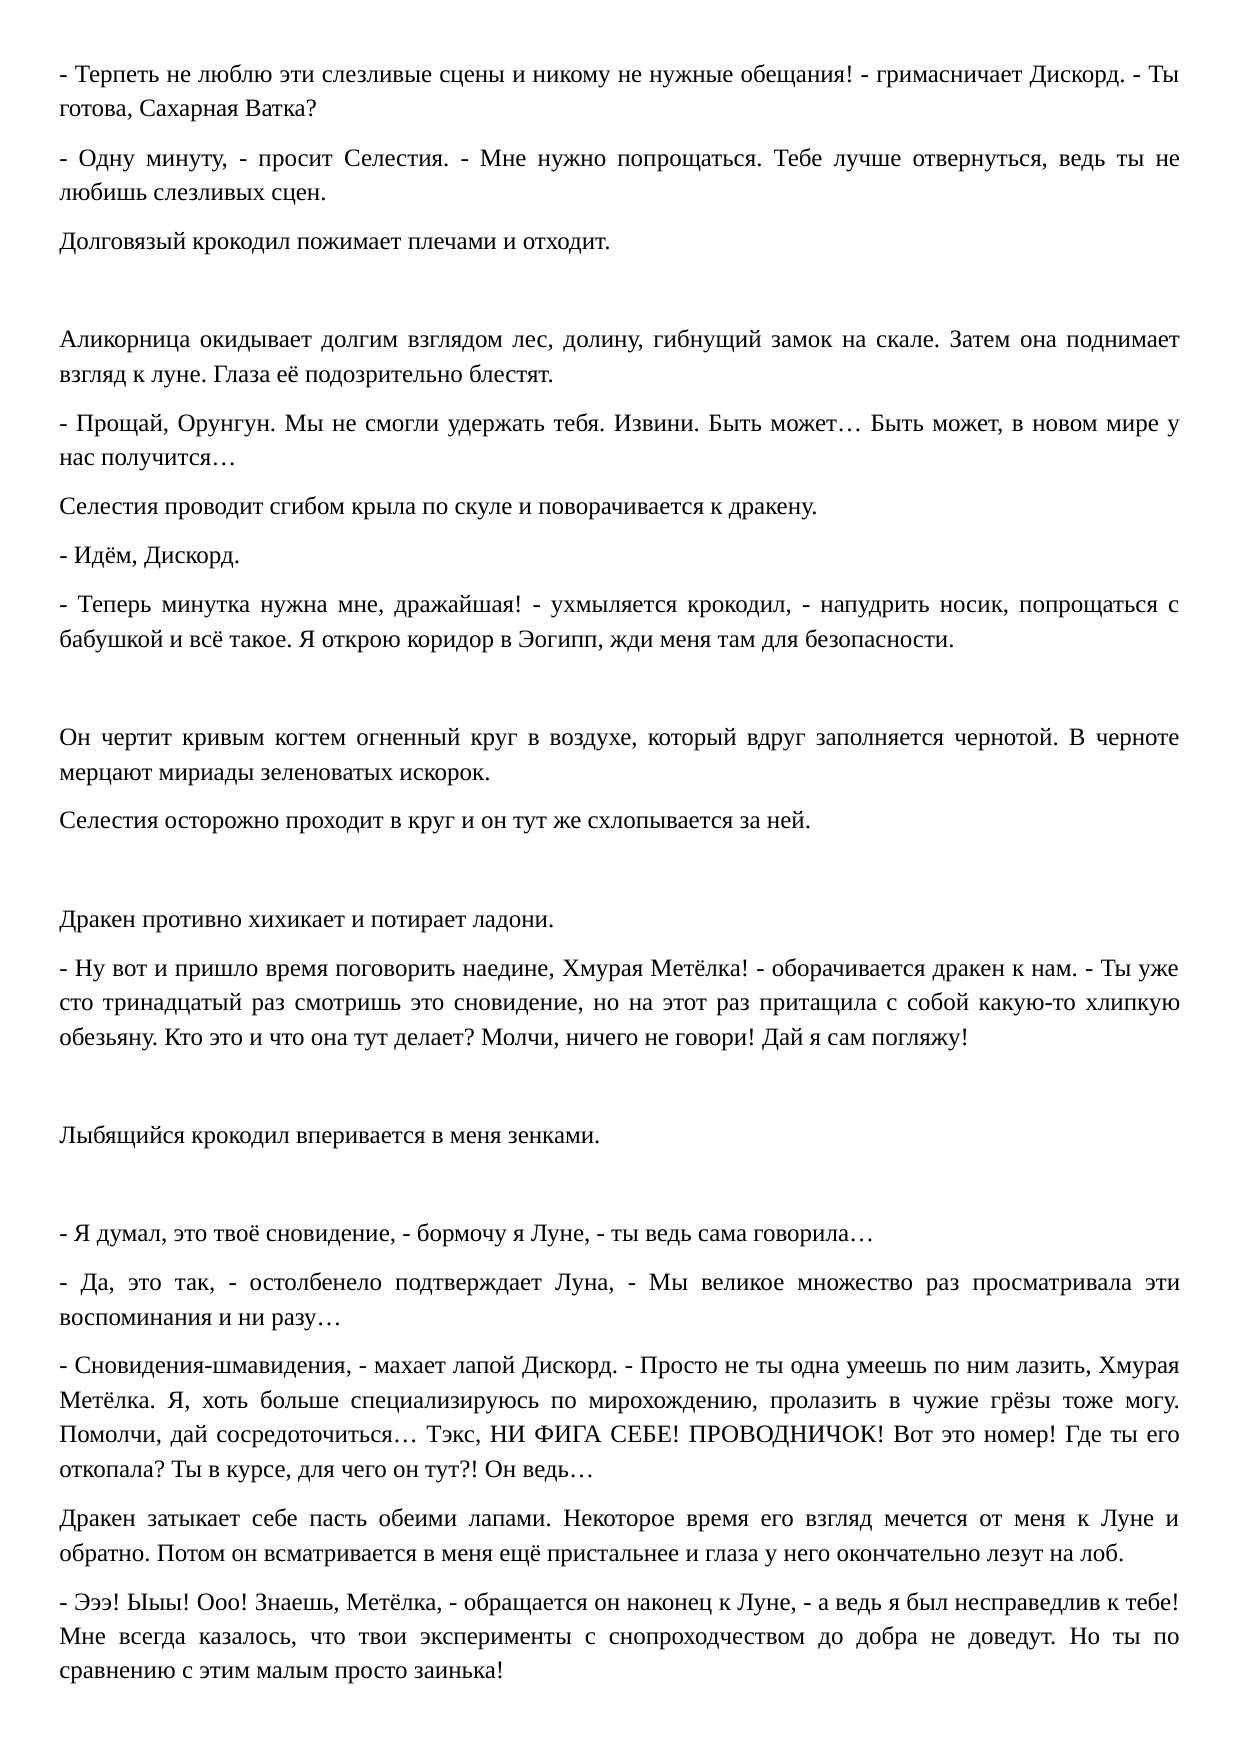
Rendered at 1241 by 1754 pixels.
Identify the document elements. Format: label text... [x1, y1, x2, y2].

text Селестия проводит сгибом крыла по скуле и поворачивается к дракену. [59, 491, 1181, 520]
text - Эээ! Ыыы! Ооо! Знаешь, Метёлка, - обращается он наконец к Луне, - а ведь я был несправедлив к тебе! Мне всегда казалось, что твои эксперименты с снопроходчеством до добра не доведут. Но ты по сравнению с этим малым просто заинька! [59, 1587, 1181, 1684]
text Лыбящийся крокодил вперивается в меня зенками. [59, 1120, 1181, 1149]
text - Прощай, Орунгун. Мы не смогли удержать тебя. Извини. Быть может… Быть может, в новом мире у нас получится… [59, 408, 1181, 471]
text Аликорница окидывает долгим взглядом лес, долину, гибнущий замок на скале. Затем она поднимает взгляд к луне. Глаза её подозрительно блестят. [59, 324, 1181, 387]
text Он чертит кривым когтем огненный круг в воздухе, который вдруг заполняется чернотой. В черноте мерцают мириады зеленоватых искорок. [59, 722, 1181, 785]
text Дракен затыкает себе пасть обеими лапами. Некоторое время его взгляд мечется от меня к Луне и обратно. Потом он всматривается в меня ещё пристальнее и глаза у него окончательно лезут на лоб. [59, 1503, 1181, 1566]
text Селестия осторожно проходит в круг и он тут же схлопывается за ней. [59, 806, 1181, 834]
text - Одну минуту, - просит Селестия. - Мне нужно попрощаться. Тебе лучше отвернуться, ведь ты не любишь слезливых сцен. [59, 143, 1181, 206]
text - Теперь минутка нужна мне, дражайшая! - ухмыляется крокодил, - напудрить носик, попрощаться с бабушкой и всё такое. Я открою коридор в Эогипп, жди меня там для безопасности. [59, 589, 1181, 653]
text - Да, это так, - остолбенело подтверждает Луна, - Мы великое множество раз просматривала эти воспоминания и ни разу… [59, 1267, 1181, 1330]
text - Сновидения-шмавидения, - махает лапой Дискорд. - Просто не ты одна умеешь по ним лазить, Хмурая Метёлка. Я, хоть больше специализируюсь по мирохождению, пролазить в чужие грёзы тоже могу. Помолчи, дай сосредоточиться… Тэкс, НИ ФИГА СЕБЕ! ПРОВОДНИЧОК! Вот это номер! Где ты его откопала? Ты в курсе, для чего он тут?! Он ведь… [59, 1351, 1181, 1483]
text Долговязый крокодил пожимает плечами и отходит. [59, 226, 1181, 255]
text - Идём, Дискорд. [59, 540, 1181, 569]
text - Я думал, это твоё сновидение, - бормочу я Луне, - ты ведь сама говорила… [59, 1218, 1181, 1247]
text - Терпеть не люблю эти слезливые сцены и никому не нужные обещания! - гримасничает Дискорд. - Ты готова, Сахарная Ватка? [59, 59, 1181, 122]
text - Ну вот и пришло время поговорить наедине, Хмурая Метёлка! - оборачивается дракен к нам. - Ты уже сто тринадцатый раз смотришь это сновидение, но на этот раз притащила с собой какую-то хлипкую обезьяну. Кто это и что она тут делает? Молчи, ничего не говори! Дай я сам погляжу! [59, 953, 1181, 1051]
text Дракен противно хихикает и потирает ладони. [59, 904, 1181, 932]
